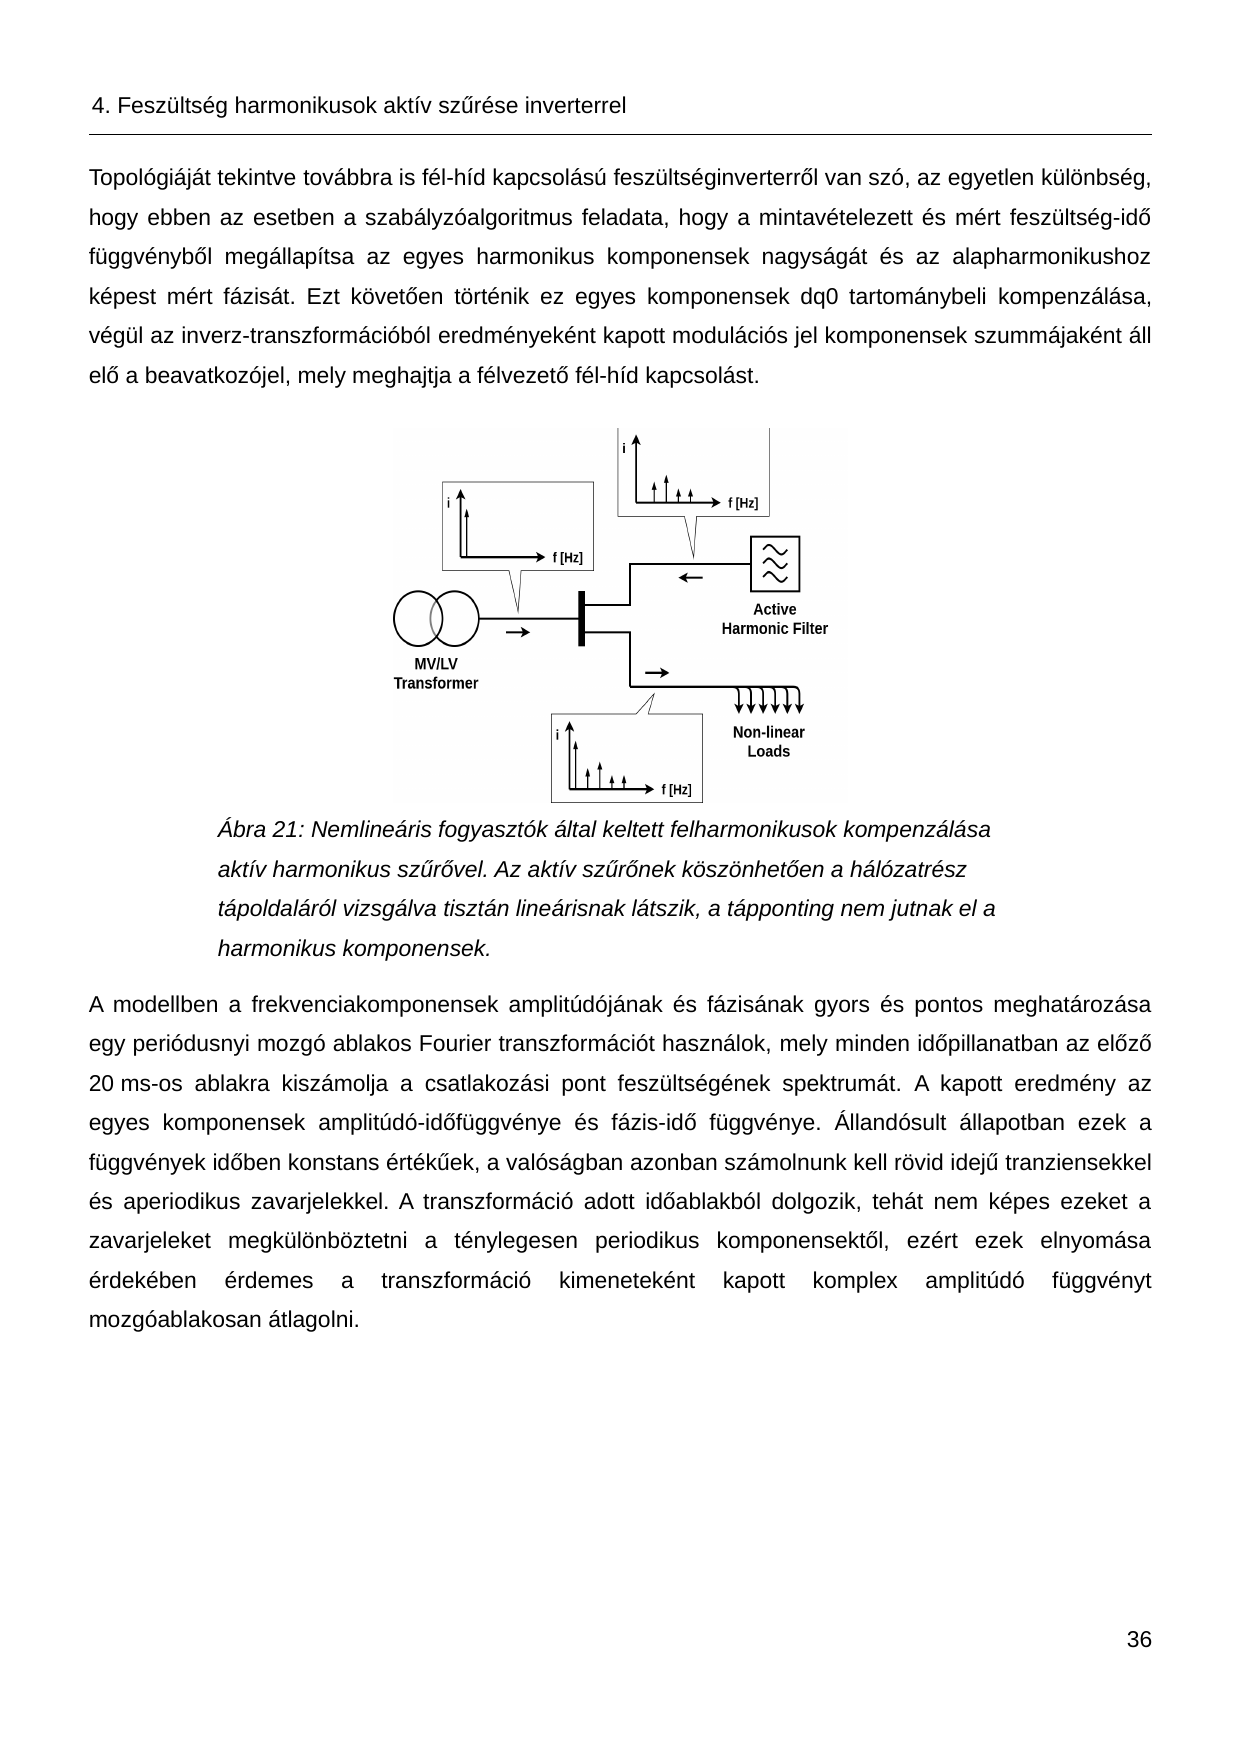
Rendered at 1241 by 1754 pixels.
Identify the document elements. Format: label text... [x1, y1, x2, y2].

picture [393, 428, 848, 803]
text Ábra 21: Nemlineáris fogyasztók által keltett felharmonikusok kompenzálása aktív harmonikus szűrővel. Az aktív szűrőnek köszönhetően a hálózatrész tápoldaláról vizsgálva tisztán lineárisnak látszik, a tápponting nem jutnak el a harmonikus komponensek. [218, 803, 1023, 961]
text A modellben a frekvenciakomponensek amplitúdójának és fázisának gyors és pontos meghatározása egy periódusnyi mozgó ablakos Fourier transzformációt használok, mely minden időpillanatban az előző 20 ms-os ablakra kiszámolja a csatlakozási pont feszültségének spektrumát. A kapott eredmény az egyes komponensek amplitúdó-időfüggvénye és fázis-idő függvénye. Állandósult állapotban ezek a függvények időben konstans értékűek, a valóságban azonban számolnunk kell rövid idejű tranziensekkel és aperiodikus zavarjelekkel. A transzformáció adott időablakból dolgozik, tehát nem képes ezeket a zavarjeleket megkülönböztetni a ténylegesen periodikus komponensektől, ezért ezek elnyomása érdekében érdemes a transzformáció kimeneteként kapott komplex amplitúdó függvényt mozgóablakosan átlagolni. [88, 416, 1152, 1333]
text Topológiáját tekintve továbbra is fél-híd kapcsolású feszültséginverterről van szó, az egyetlen különbség, hogy ebben az esetben a szabályzóalgoritmus feladata, hogy a mintavételezett és mért feszültség-idő függvényből megállapítsa az egyes harmonikus komponensek nagyságát és az alapharmonikushoz képest mért fázisát. Ezt követően történik ez egyes komponensek dq0 tartománybeli kompenzálása, végül az inverz-transzformációból eredményeként kapott modulációs jel komponensek szummájaként áll elő a beavatkozójel, mely meghajtja a félvezető fél-híd kapcsolást. [88, 164, 1152, 388]
